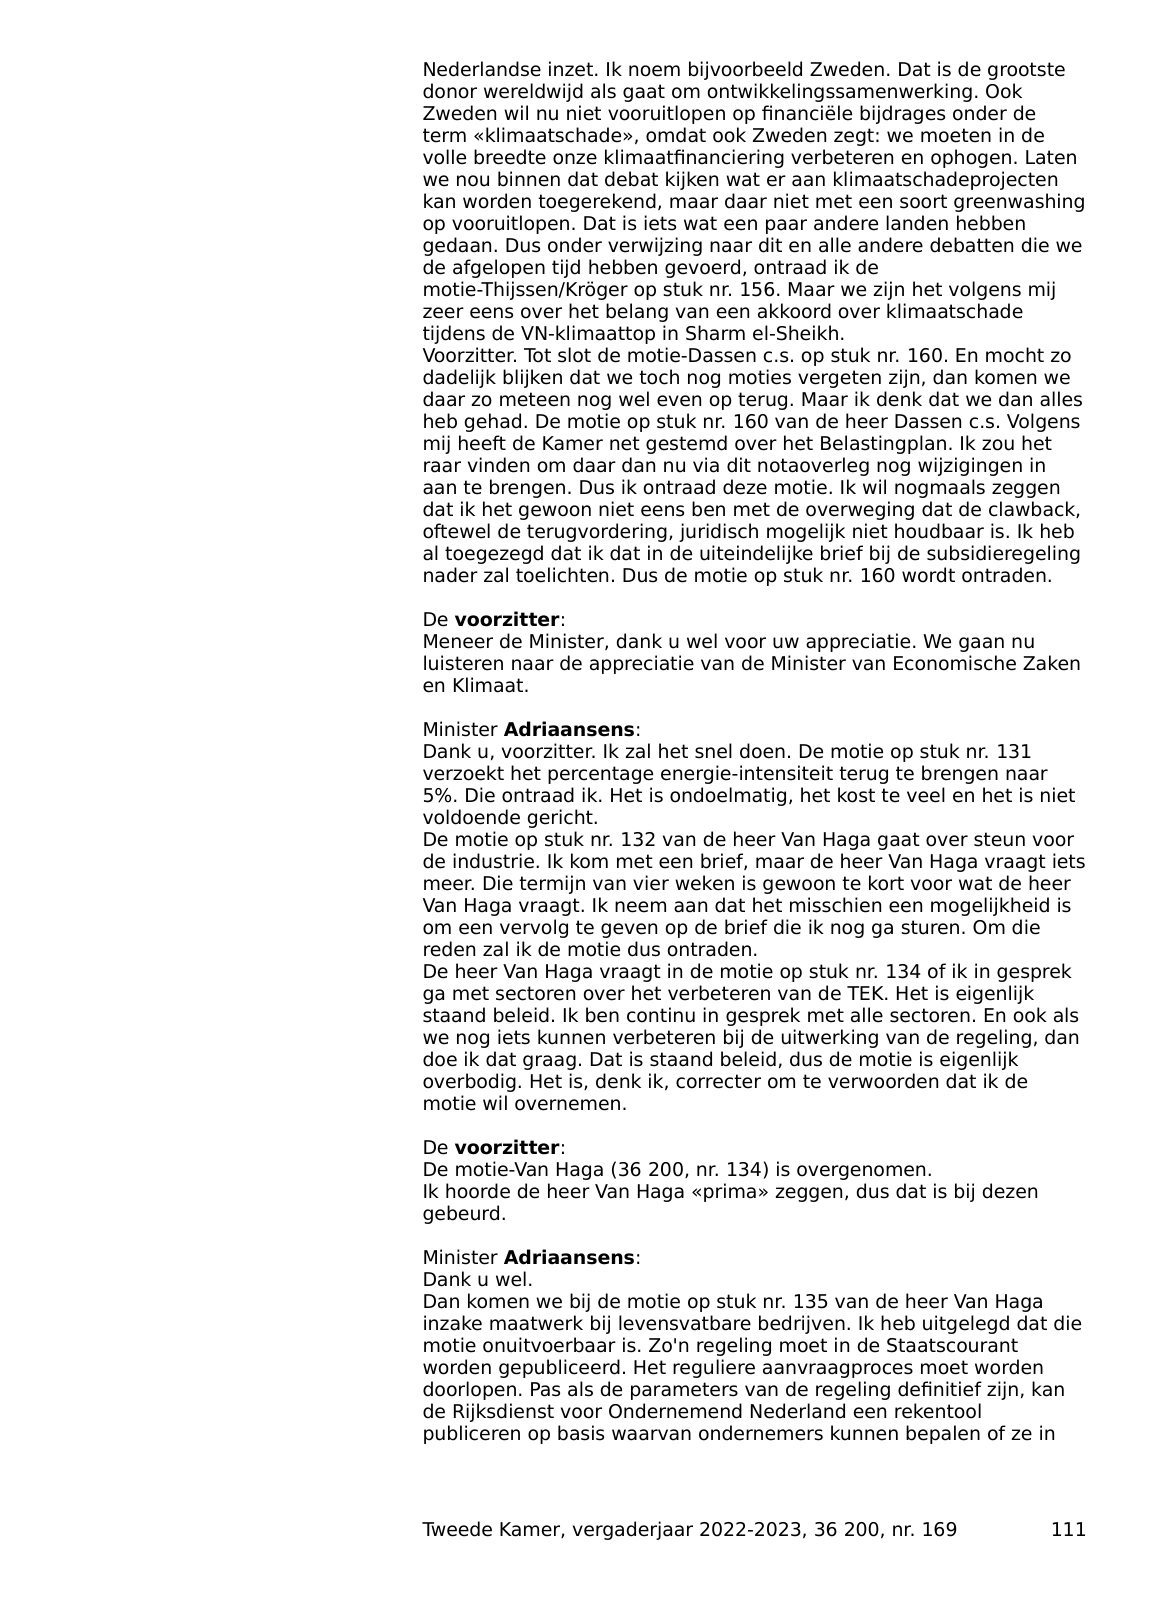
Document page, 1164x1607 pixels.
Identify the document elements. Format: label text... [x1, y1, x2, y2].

text De motie op stuk nr. 132 van de heer Van Haga gaat over steun voor de industrie. Ik kom met een brief, maar de heer Van Haga vraagt iets meer. Die termijn van vier weken is gewoon te kort voor wat de heer Van Haga vraagt. Ik neem aan dat het misschien een mogelijkheid is om een vervolg te geven op de brief die ik nog ga sturen. Om die reden zal ik de motie dus ontraden. [422, 829, 1087, 961]
text Dan komen we bij de motie op stuk nr. 135 van de heer Van Haga inzake maatwerk bij levensvatbare bedrijven. Ik heb uitgelegd dat die motie onuitvoerbaar is. Zo'n regeling moet in de Staatscourant worden gepubliceerd. Het reguliere aanvraagproces moet worden doorlopen. Pas als de parameters van de regeling definitief zijn, kan de Rijksdienst voor Ondernemend Nederland een rekentool publiceren op basis waarvan ondernemers kunnen bepalen of ze in [422, 1291, 1087, 1444]
text Minister Adriaansens: [422, 719, 1087, 741]
text Voorzitter. Tot slot de motie-Dassen c.s. op stuk nr. 160. En mocht zo dadelijk blijken dat we toch nog moties vergeten zijn, dan komen we daar zo meteen nog wel even op terug. Maar ik denk dat we dan alles heb gehad. De motie op stuk nr. 160 van de heer Dassen c.s. Volgens mij heeft de Kamer net gestemd over het Belastingplan. Ik zou het raar vinden om daar dan nu via dit notaoverleg nog wijzigingen in aan te brengen. Dus ik ontraad deze motie. Ik wil nogmaals zeggen dat ik het gewoon niet eens ben met de overweging dat de clawback, oftewel de terugvordering, juridisch mogelijk niet houdbaar is. Ik heb al toegezegd dat ik dat in de uiteindelijke brief bij de subsidieregeling nader zal toelichten. Dus de motie op stuk nr. 160 wordt ontraden. [422, 345, 1087, 587]
text Ik hoorde de heer Van Haga «prima» zeggen, dus dat is bij dezen gebeurd. [422, 1181, 1087, 1224]
text De voorzitter: [422, 1137, 1087, 1159]
text Minister Adriaansens: [422, 1247, 1087, 1269]
text De motie-Van Haga (36 200, nr. 134) is overgenomen. [422, 1159, 1087, 1181]
text De voorzitter: [422, 609, 1087, 631]
text De heer Van Haga vraagt in de motie op stuk nr. 134 of ik in gesprek ga met sectoren over het verbeteren van de TEK. Het is eigenlijk staand beleid. Ik ben continu in gesprek met alle sectoren. En ook als we nog iets kunnen verbeteren bij de uitwerking van de regeling, dan doe ik dat graag. Dat is staand beleid, dus de motie is eigenlijk overbodig. Het is, denk ik, correcter om te verwoorden dat ik de motie wil overnemen. [422, 961, 1087, 1114]
text Nederlandse inzet. Ik noem bijvoorbeeld Zweden. Dat is de grootste donor wereldwijd als gaat om ontwikkelingssamenwerking. Ook Zweden wil nu niet vooruitlopen op financiële bijdrages onder de term «klimaatschade», omdat ook Zweden zegt: we moeten in de volle breedte onze klimaatfinanciering verbeteren en ophogen. Laten we nou binnen dat debat kijken wat er aan klimaatschadeprojecten kan worden toegerekend, maar daar niet met een soort greenwashing op vooruitlopen. Dat is iets wat een paar andere landen hebben gedaan. Dus onder verwijzing naar dit en alle andere debatten die we de afgelopen tijd hebben gevoerd, ontraad ik de motie-Thijssen/Kröger op stuk nr. 156. Maar we zijn het volgens mij zeer eens over het belang van een akkoord over klimaatschade tijdens de VN-klimaattop in Sharm el-Sheikh. [422, 59, 1087, 345]
text Dank u, voorzitter. Ik zal het snel doen. De motie op stuk nr. 131 verzoekt het percentage energie-intensiteit terug te brengen naar 5%. Die ontraad ik. Het is ondoelmatig, het kost te veel en het is niet voldoende gericht. [422, 741, 1087, 829]
text Meneer de Minister, dank u wel voor uw appreciatie. We gaan nu luisteren naar de appreciatie van de Minister van Economische Zaken en Klimaat. [422, 631, 1087, 697]
text Dank u wel. [422, 1269, 1087, 1291]
